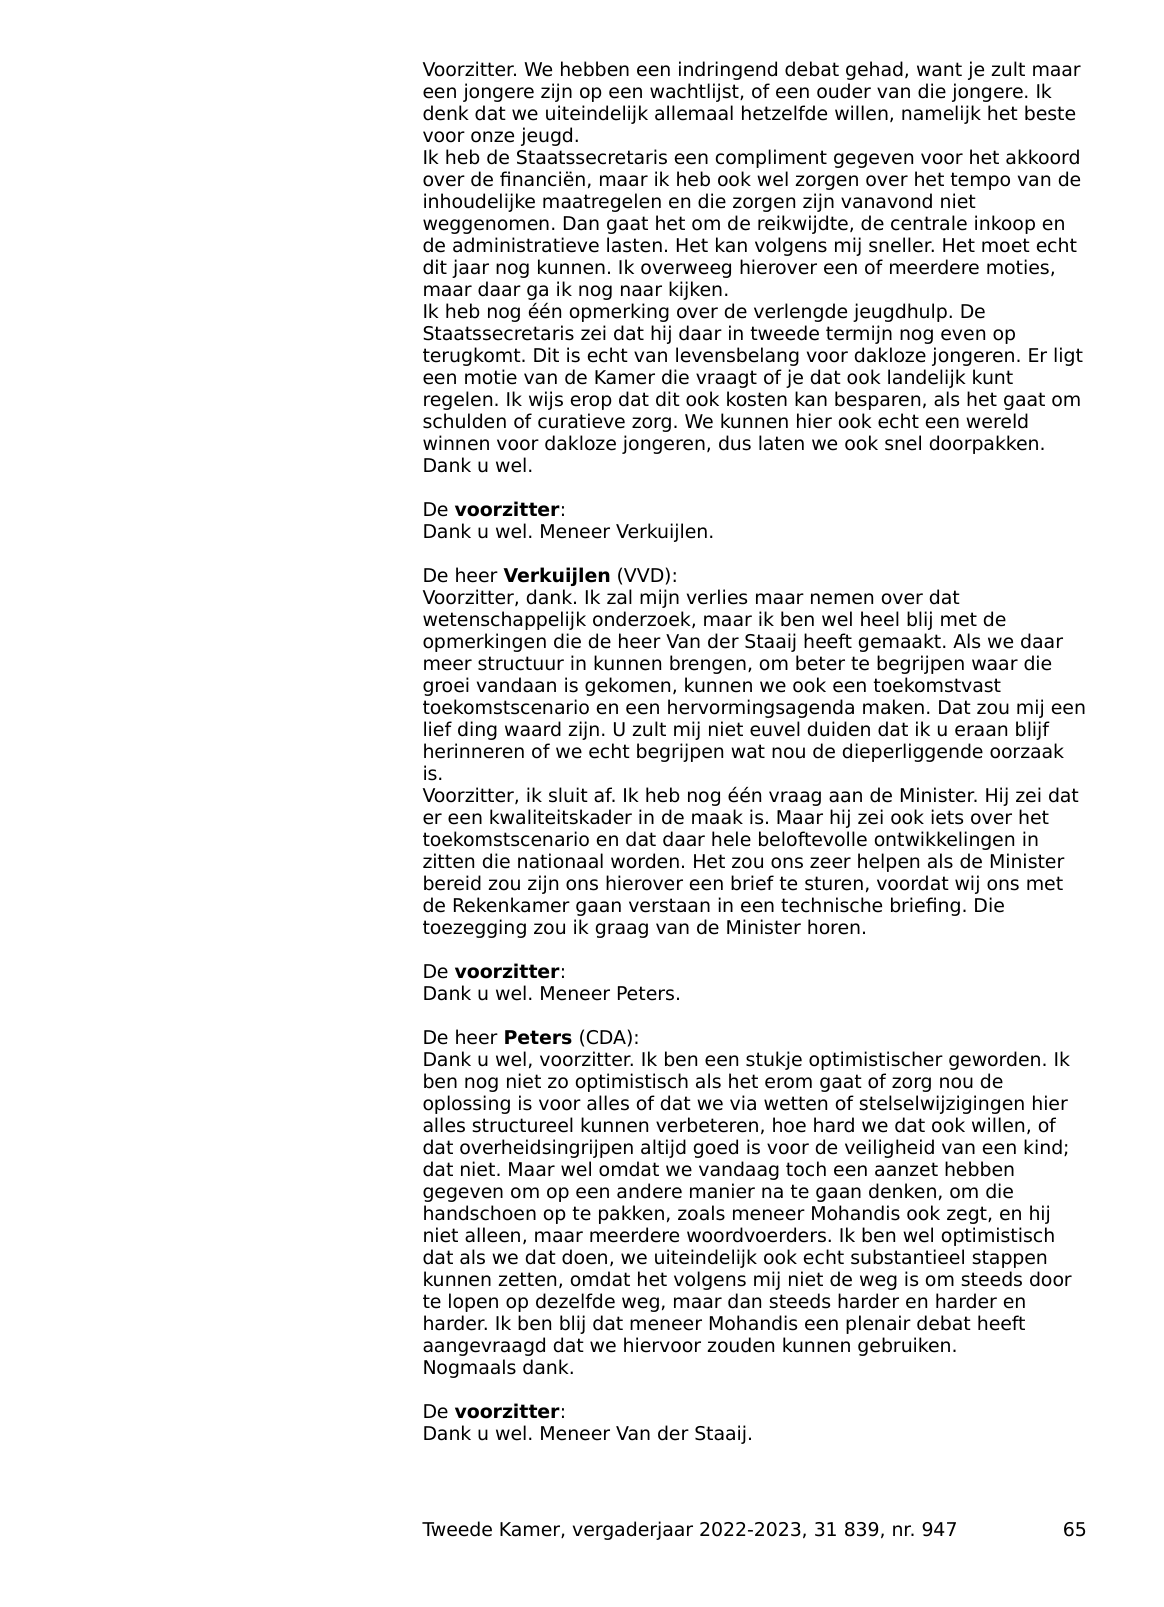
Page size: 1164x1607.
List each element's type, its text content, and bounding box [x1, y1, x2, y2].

text De voorzitter: [422, 499, 1087, 521]
text Dank u wel. Meneer Van der Staaij. [422, 1423, 1087, 1445]
text Ik heb de Staatssecretaris een compliment gegeven voor het akkoord over de financiën, maar ik heb ook wel zorgen over het tempo van de inhoudelijke maatregelen en die zorgen zijn vanavond niet weggenomen. Dan gaat het om de reikwijdte, de centrale inkoop en de administratieve lasten. Het kan volgens mij sneller. Het moet echt dit jaar nog kunnen. Ik overweeg hierover een of meerdere moties, maar daar ga ik nog naar kijken. [422, 147, 1087, 301]
text De voorzitter: [422, 961, 1087, 983]
text Dank u wel, voorzitter. Ik ben een stukje optimistischer geworden. Ik ben nog niet zo optimistisch als het erom gaat of zorg nou de oplossing is voor alles of dat we via wetten of stelselwijzigingen hier alles structureel kunnen verbeteren, hoe hard we dat ook willen, of dat overheidsingrijpen altijd goed is voor de veiligheid van een kind; dat niet. Maar wel omdat we vandaag toch een aanzet hebben gegeven om op een andere manier na te gaan denken, om die handschoen op te pakken, zoals meneer Mohandis ook zegt, en hij niet alleen, maar meerdere woordvoerders. Ik ben wel optimistisch dat als we dat doen, we uiteindelijk ook echt substantieel stappen kunnen zetten, omdat het volgens mij niet de weg is om steeds door te lopen op dezelfde weg, maar dan steeds harder en harder en harder. Ik ben blij dat meneer Mohandis een plenair debat heeft aangevraagd dat we hiervoor zouden kunnen gebruiken. [422, 1049, 1087, 1357]
text Voorzitter. We hebben een indringend debat gehad, want je zult maar een jongere zijn op een wachtlijst, of een ouder van die jongere. Ik denk dat we uiteindelijk allemaal hetzelfde willen, namelijk het beste voor onze jeugd. [422, 59, 1087, 147]
text De voorzitter: [422, 1401, 1087, 1423]
text Dank u wel. Meneer Verkuijlen. [422, 521, 1087, 543]
text Nogmaals dank. [422, 1357, 1087, 1379]
text Dank u wel. Meneer Peters. [422, 983, 1087, 1005]
text De heer Verkuijlen (VVD): [422, 565, 1087, 587]
text Voorzitter, dank. Ik zal mijn verlies maar nemen over dat wetenschappelijk onderzoek, maar ik ben wel heel blij met de opmerkingen die de heer Van der Staaij heeft gemaakt. Als we daar meer structuur in kunnen brengen, om beter te begrijpen waar die groei vandaan is gekomen, kunnen we ook een toekomstvast toekomstscenario en een hervormingsagenda maken. Dat zou mij een lief ding waard zijn. U zult mij niet euvel duiden dat ik u eraan blijf herinneren of we echt begrijpen wat nou de dieperliggende oorzaak is. [422, 587, 1087, 785]
text De heer Peters (CDA): [422, 1027, 1087, 1049]
text Dank u wel. [422, 455, 1087, 477]
text Ik heb nog één opmerking over de verlengde jeugdhulp. De Staatssecretaris zei dat hij daar in tweede termijn nog even op terugkomt. Dit is echt van levensbelang voor dakloze jongeren. Er ligt een motie van de Kamer die vraagt of je dat ook landelijk kunt regelen. Ik wijs erop dat dit ook kosten kan besparen, als het gaat om schulden of curatieve zorg. We kunnen hier ook echt een wereld winnen voor dakloze jongeren, dus laten we ook snel doorpakken. [422, 301, 1087, 455]
text Voorzitter, ik sluit af. Ik heb nog één vraag aan de Minister. Hij zei dat er een kwaliteitskader in de maak is. Maar hij zei ook iets over het toekomstscenario en dat daar hele beloftevolle ontwikkelingen in zitten die nationaal worden. Het zou ons zeer helpen als de Minister bereid zou zijn ons hierover een brief te sturen, voordat wij ons met de Rekenkamer gaan verstaan in een technische briefing. Die toezegging zou ik graag van de Minister horen. [422, 785, 1087, 939]
